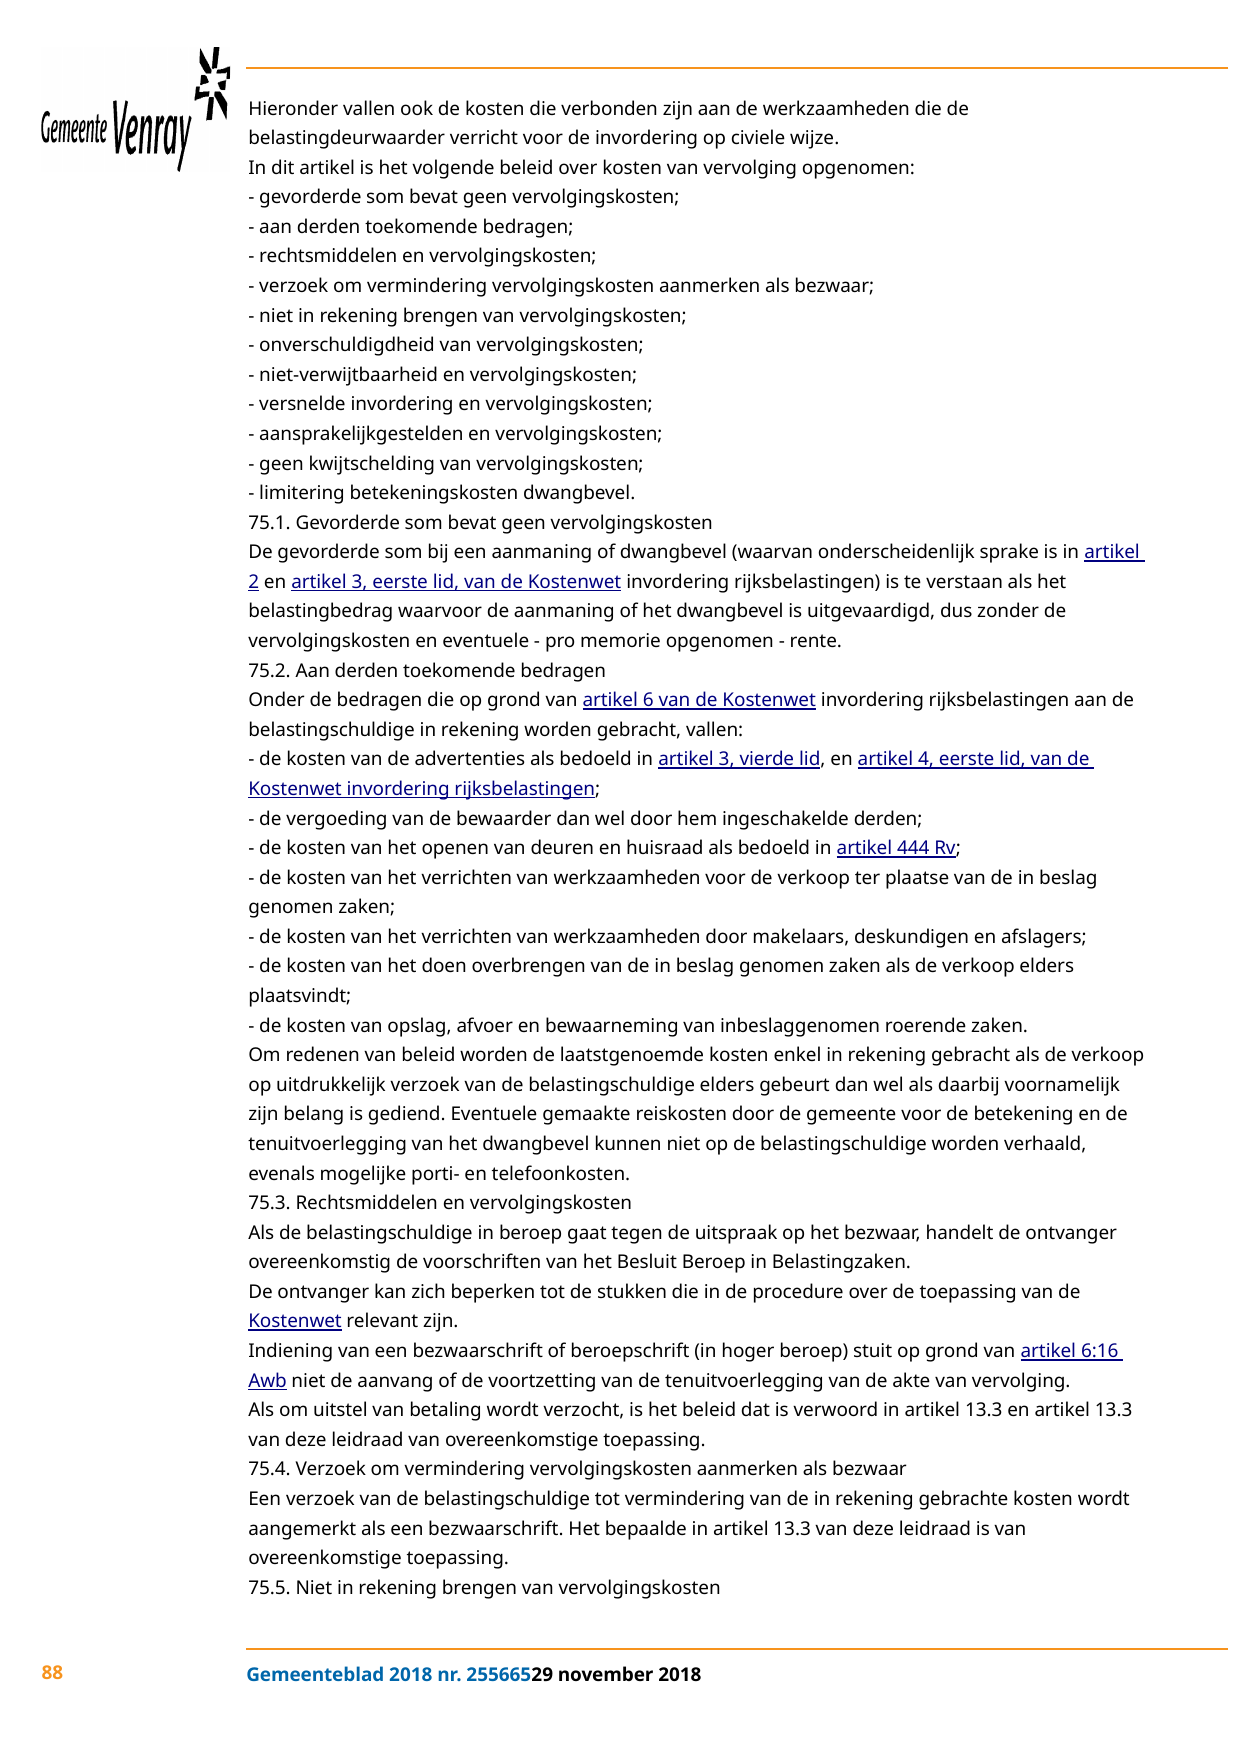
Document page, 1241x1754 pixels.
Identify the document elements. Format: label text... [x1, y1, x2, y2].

text Als om uitstel van betaling wordt verzocht, is het beleid dat is verwoord in artikel 13.3 en artikel 13.3 van deze leidraad van overeenkomstige toepassing. [248, 1396, 1152, 1452]
text - de kosten van het verrichten van werkzaamheden voor de verkoop ter plaatse van de in beslag genomen zaken; [248, 864, 1152, 919]
text - niet in rekening brengen van vervolgingskosten; [248, 302, 1152, 328]
text - verzoek om vermindering vervolgingskosten aanmerken als bezwaar; [248, 272, 1152, 298]
text Indiening van een bezwaarschrift of beroepschrift (in hoger beroep) stuit op grond van artikel 6:16 Awb niet de aanvang of de voortzetting van de tenuitvoerlegging van de akte van vervolging. [248, 1337, 1152, 1393]
text - rechtsmiddelen en vervolgingskosten; [248, 243, 1152, 268]
picture [41, 47, 231, 172]
text - aansprakelijkgestelden en vervolgingskosten; [248, 420, 1152, 446]
text - gevorderde som bevat geen vervolgingskosten; [248, 183, 1152, 209]
text - de kosten van het doen overbrengen van de in beslag genomen zaken als de verkoop elders plaatsvindt; [248, 953, 1152, 1008]
text - niet-verwijtbaarheid en vervolgingskosten; [248, 361, 1152, 387]
text De ontvanger kan zich beperken tot de stukken die in de procedure over de toepassing van de Kostenwet relevant zijn. [248, 1278, 1152, 1333]
text Onder de bedragen die op grond van artikel 6 van de Kostenwet invordering rijksbelastingen aan de belastingschuldige in rekening worden gebracht, vallen: [248, 686, 1152, 742]
text 75.4. Verzoek om vermindering vervolgingskosten aanmerken als bezwaar [248, 1456, 1152, 1481]
text - onverschuldigdheid van vervolgingskosten; [248, 331, 1152, 357]
text Een verzoek van de belastingschuldige tot vermindering van de in rekening gebrachte kosten wordt aangemerkt als een bezwaarschrift. Het bepaalde in artikel 13.3 van deze leidraad is van overeenkomstige toepassing. [248, 1485, 1152, 1570]
text Hieronder vallen ook de kosten die verbonden zijn aan de werkzaamheden die de belastingdeurwaarder verricht voor de invordering op civiele wijze. [248, 95, 1152, 150]
text 75.5. Niet in rekening brengen van vervolgingskosten [248, 1574, 1152, 1600]
text - de kosten van opslag, afvoer en bewaarneming van inbeslaggenomen roerende zaken. [248, 1012, 1152, 1038]
text - aan derden toekomende bedragen; [248, 213, 1152, 239]
text 75.1. Gevorderde som bevat geen vervolgingskosten [248, 509, 1152, 535]
text - limitering betekeningskosten dwangbevel. [248, 479, 1152, 505]
text - de kosten van het verrichten van werkzaamheden door makelaars, deskundigen en afslagers; [248, 923, 1152, 949]
text 75.3. Rechtsmiddelen en vervolgingskosten [248, 1189, 1152, 1215]
text - geen kwijtschelding van vervolgingskosten; [248, 450, 1152, 476]
text - de kosten van de advertenties als bedoeld in artikel 3, vierde lid, en artikel 4, eerste lid, van de Kostenwet invordering rijksbelastingen; [248, 746, 1152, 801]
text 75.2. Aan derden toekomende bedragen [248, 657, 1152, 683]
text - de vergoeding van de bewaarder dan wel door hem ingeschakelde derden; [248, 805, 1152, 831]
text Om redenen van beleid worden de laatstgenoemde kosten enkel in rekening gebracht als de verkoop op uitdrukkelijk verzoek van de belastingschuldige elders gebeurt dan wel als daarbij voornamelijk zijn belang is gediend. Eventuele gemaakte reiskosten door de gemeente voor de betekening en de tenuitvoerlegging van het dwangbevel kunnen niet op de belastingschuldige worden verhaald, evenals mogelijke porti- en telefoonkosten. [248, 1041, 1152, 1186]
text - versnelde invordering en vervolgingskosten; [248, 391, 1152, 416]
text Als de belastingschuldige in beroep gaat tegen de uitspraak op het bezwaar, handelt de ontvanger overeenkomstig de voorschriften van het Besluit Beroep in Belastingzaken. [248, 1219, 1152, 1274]
text In dit artikel is het volgende beleid over kosten van vervolging opgenomen: [248, 154, 1152, 180]
text - de kosten van het openen van deuren en huisraad als bedoeld in artikel 444 Rv; [248, 834, 1152, 860]
text De gevorderde som bij een aanmaning of dwangbevel (waarvan onderscheidenlijk sprake is in artikel 2 en artikel 3, eerste lid, van de Kostenwet invordering rijksbelastingen) is te verstaan als het belastingbedrag waarvoor de aanmaning of het dwangbevel is uitgevaardigd, dus zonder de vervolgingskosten en eventuele - pro memorie opgenomen - rente. [248, 538, 1152, 653]
